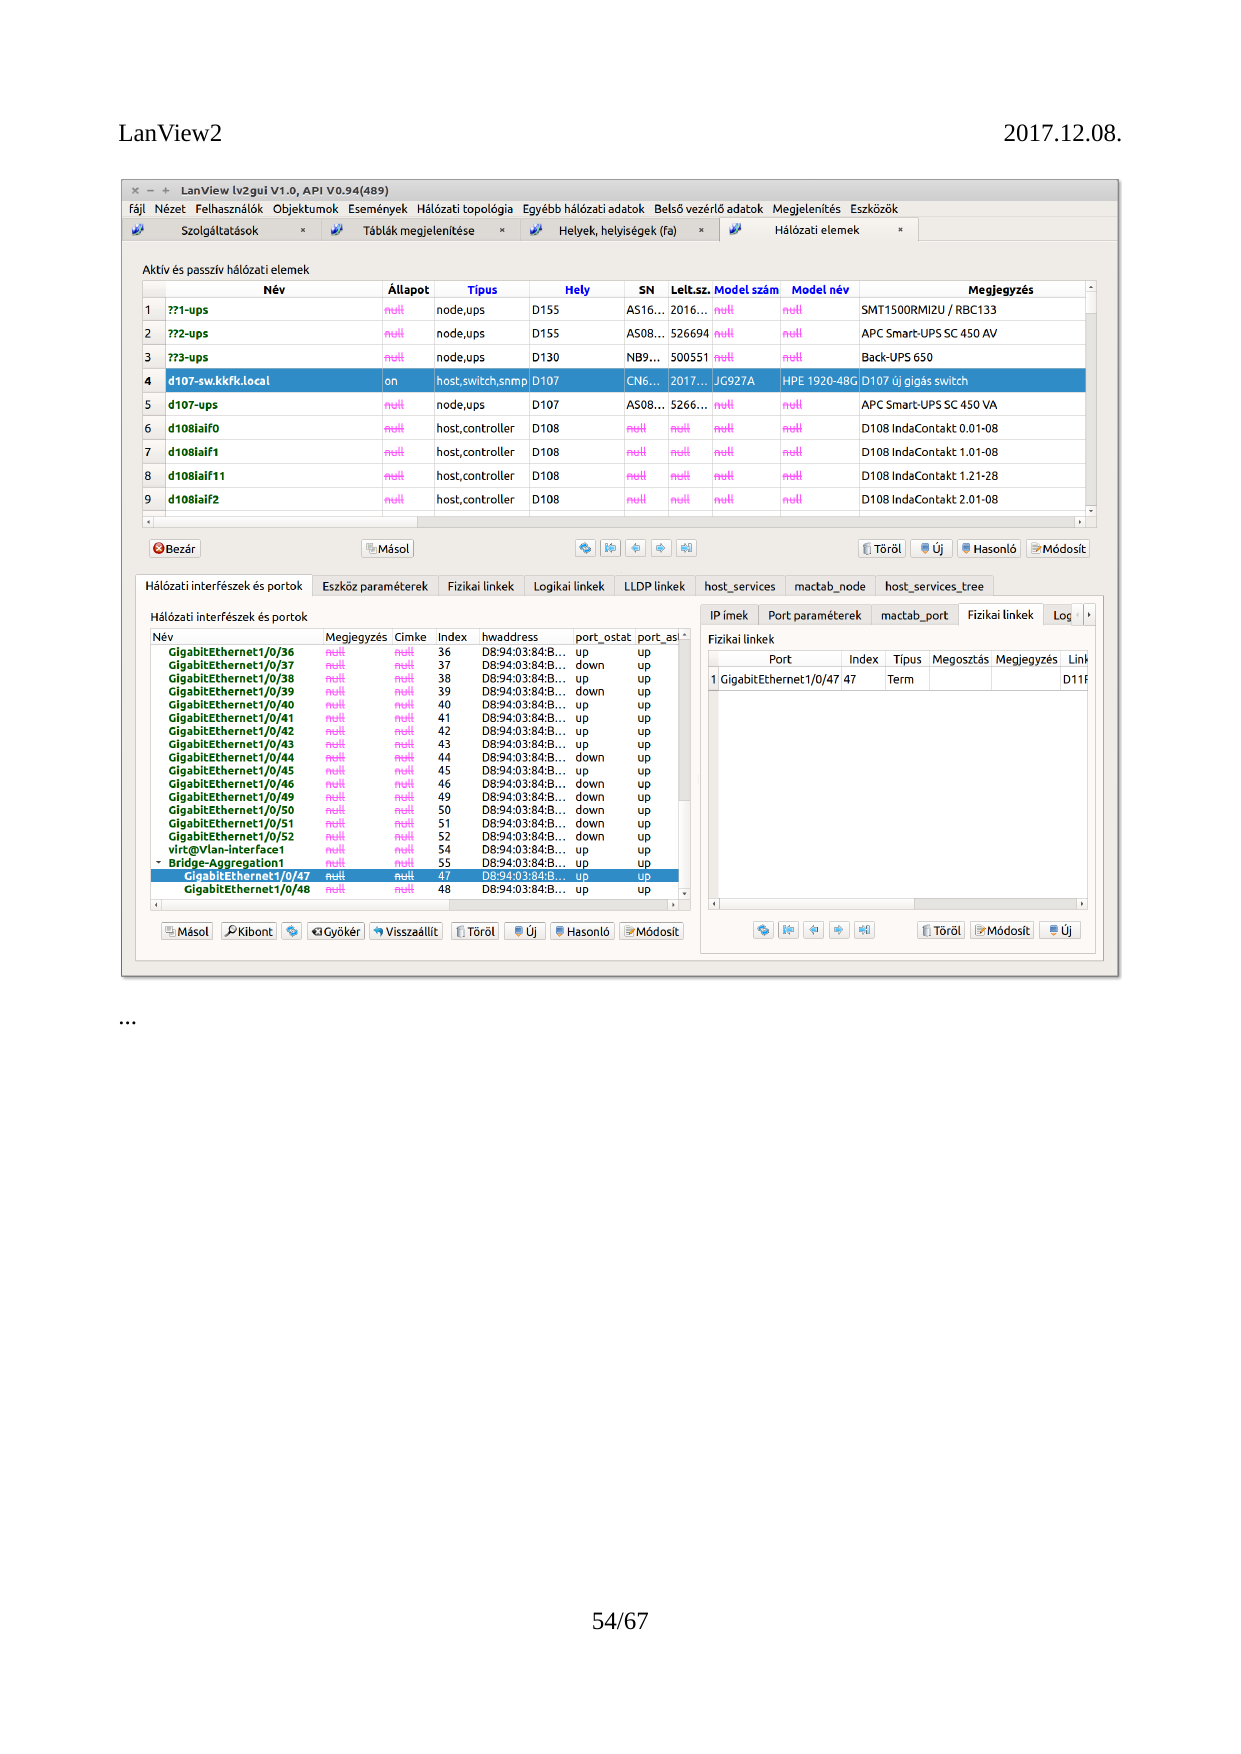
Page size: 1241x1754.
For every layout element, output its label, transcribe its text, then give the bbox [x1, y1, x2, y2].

picture [118, 177, 1123, 981]
text ... [118, 1001, 1122, 1029]
